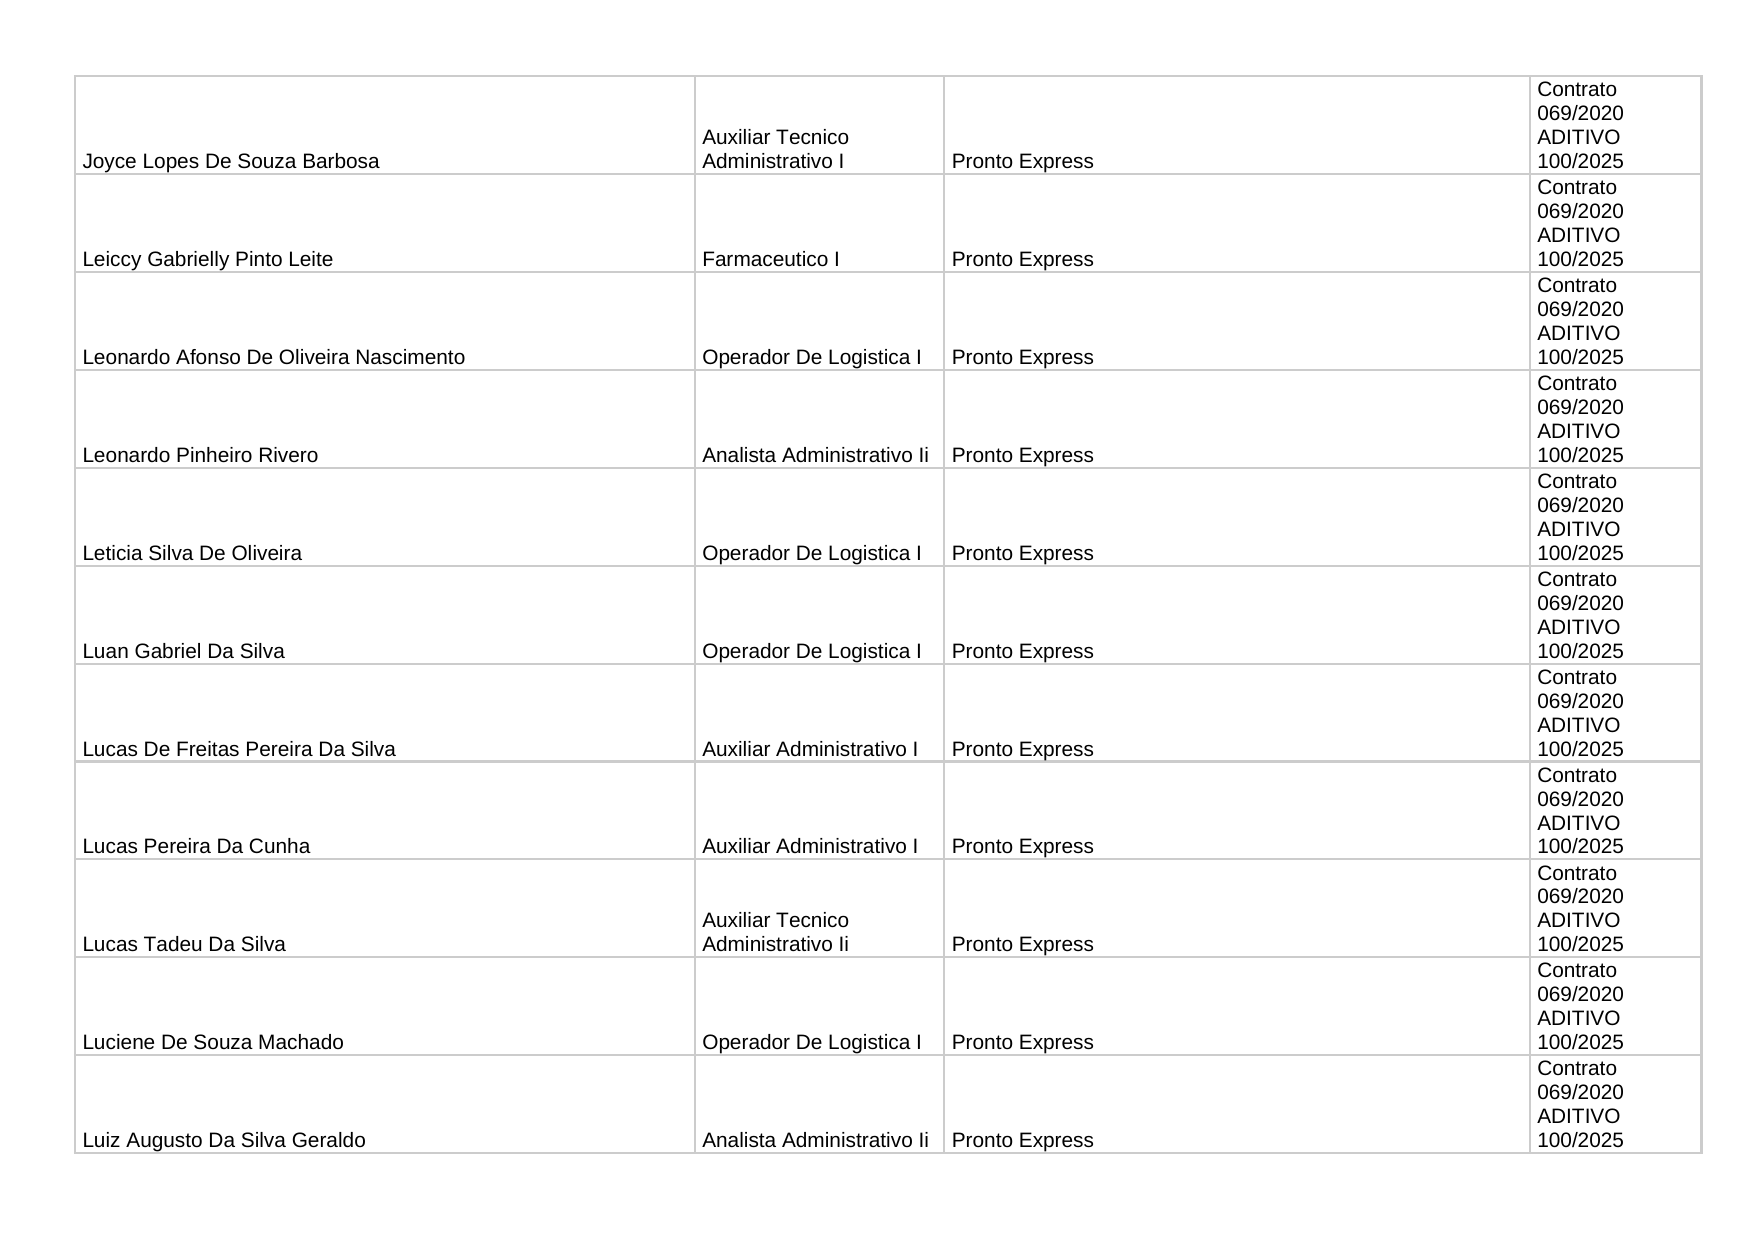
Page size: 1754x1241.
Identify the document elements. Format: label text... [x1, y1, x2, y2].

table_cell Pronto Express [945, 77, 1529, 173]
table_cell Lucas De Freitas Pereira Da Silva [76, 665, 694, 760]
table_cell Auxiliar Tecnico Administrativo Ii [696, 860, 943, 956]
table_cell Luiz Augusto Da Silva Geraldo [76, 1056, 694, 1152]
table_cell Auxiliar Administrativo I [696, 665, 943, 760]
table_cell Contrato 069/2020 ADITIVO 100/2025 [1531, 567, 1700, 662]
table_cell Contrato 069/2020 ADITIVO 100/2025 [1531, 958, 1700, 1054]
table_cell Operador De Logistica I [696, 469, 943, 564]
table_cell Pronto Express [945, 175, 1529, 271]
table_cell Pronto Express [945, 860, 1529, 956]
table_cell Contrato 069/2020 ADITIVO 100/2025 [1531, 860, 1700, 956]
table_cell Contrato 069/2020 ADITIVO 100/2025 [1531, 763, 1700, 858]
table_cell Joyce Lopes De Souza Barbosa [76, 77, 694, 173]
table_cell Lucas Pereira Da Cunha [76, 763, 694, 858]
table_cell Contrato 069/2020 ADITIVO 100/2025 [1531, 665, 1700, 760]
table_cell Pronto Express [945, 763, 1529, 858]
table_cell Operador De Logistica I [696, 567, 943, 662]
table_cell Operador De Logistica I [696, 273, 943, 369]
table_cell Leiccy Gabrielly Pinto Leite [76, 175, 694, 271]
table_cell Contrato 069/2020 ADITIVO 100/2025 [1531, 175, 1700, 271]
table_cell Pronto Express [945, 469, 1529, 564]
table_cell Auxiliar Tecnico Administrativo I [696, 77, 943, 173]
table_cell Leonardo Pinheiro Rivero [76, 371, 694, 467]
table_cell Analista Administrativo Ii [696, 1056, 943, 1152]
table_cell Auxiliar Administrativo I [696, 763, 943, 858]
table_cell Farmaceutico I [696, 175, 943, 271]
table_cell Analista Administrativo Ii [696, 371, 943, 467]
table_cell Lucas Tadeu Da Silva [76, 860, 694, 956]
table_cell Contrato 069/2020 ADITIVO 100/2025 [1531, 273, 1700, 369]
table_cell Pronto Express [945, 273, 1529, 369]
table_cell Pronto Express [945, 1056, 1529, 1152]
table_cell Contrato 069/2020 ADITIVO 100/2025 [1531, 469, 1700, 564]
table_cell Operador De Logistica I [696, 958, 943, 1054]
table_cell Pronto Express [945, 665, 1529, 760]
table_cell Pronto Express [945, 567, 1529, 662]
table_cell Contrato 069/2020 ADITIVO 100/2025 [1531, 1056, 1700, 1152]
table_cell Contrato 069/2020 ADITIVO 100/2025 [1531, 77, 1700, 173]
table_cell Leticia Silva De Oliveira [76, 469, 694, 564]
table_cell Contrato 069/2020 ADITIVO 100/2025 [1531, 371, 1700, 467]
table_cell Luan Gabriel Da Silva [76, 567, 694, 662]
table_cell Pronto Express [945, 371, 1529, 467]
table_cell Leonardo Afonso De Oliveira Nascimento [76, 273, 694, 369]
table_cell Luciene De Souza Machado [76, 958, 694, 1054]
table_cell Pronto Express [945, 958, 1529, 1054]
